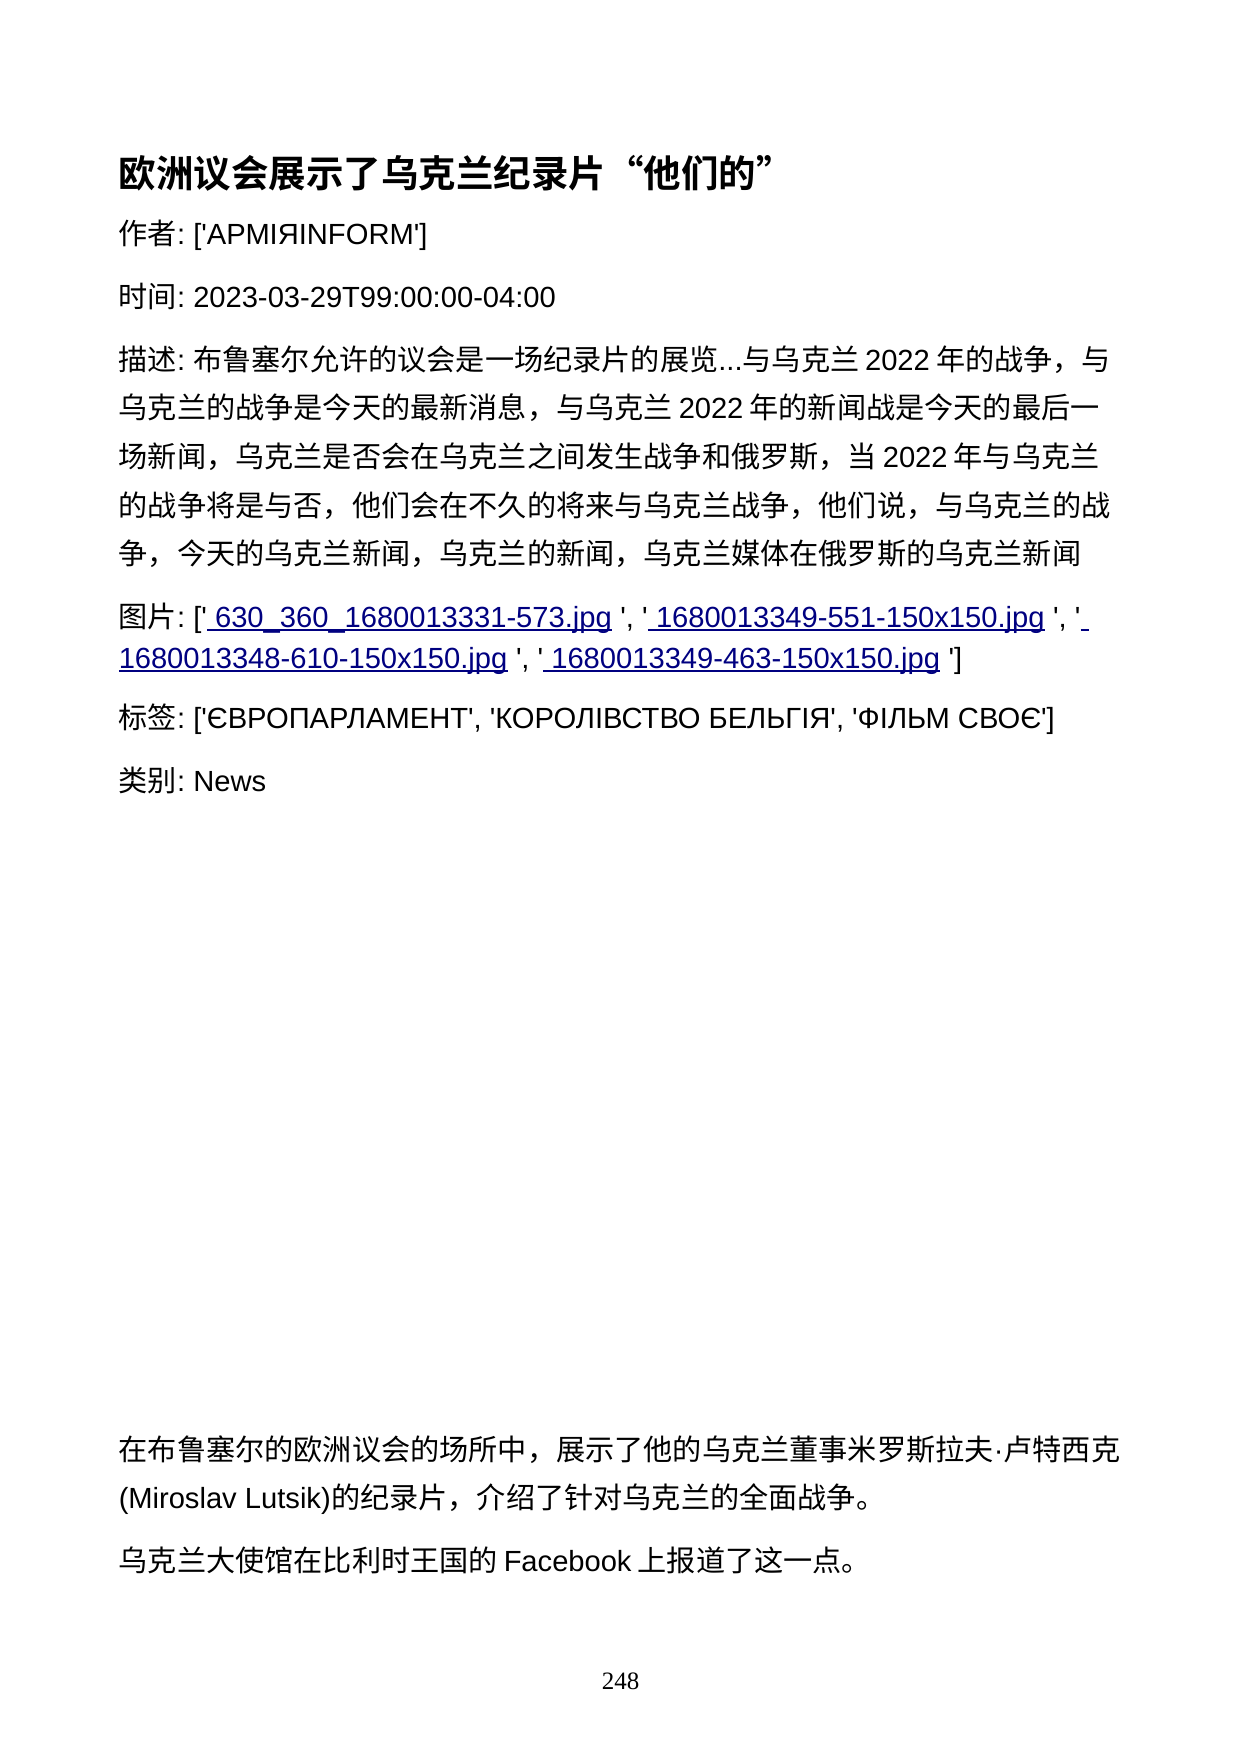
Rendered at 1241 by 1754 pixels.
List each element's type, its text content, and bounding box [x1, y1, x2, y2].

text 时间: 2023-03-29T99:00:00-04:00 [118, 273, 1122, 316]
text 作者: ['АРМІЯINFORM'] [118, 210, 1122, 253]
text 描述: 布鲁塞尔允许的议会是一场纪录片的展览...与乌克兰2022年的战争，与乌克兰的战争是今天的最新消息，与乌克兰2022年的新闻战是今天的最后一场新闻，乌克兰是否会在乌克兰之间发生战争和俄罗斯，当2022年与乌克兰的战争将是与否，他们会在不久的将来与乌克兰战争，他们说，与乌克兰的战争，今天的乌克兰新闻，乌克兰的新闻，乌克兰媒体在俄罗斯的乌克兰新闻 [118, 337, 1122, 573]
subtitle 欧洲议会展示了乌克兰纪录片“他们的” [118, 143, 1122, 198]
text 图片: [' 630_360_1680013331-573.jpg ', ' 1680013349-551-150x150.jpg ', ' 1680013348-610-150x150.jpg ', ' 1680013349-463-150x150.jpg '] [118, 594, 1122, 675]
text 在布鲁塞尔的欧洲议会的场所中，展示了他的乌克兰董事米罗斯拉夫·卢特西克(Miroslav Lutsik)的纪录片，介绍了针对乌克兰的全面战争。 [118, 821, 1122, 1517]
text 类别: News [118, 757, 1122, 800]
text 乌克兰大使馆在比利时王国的Facebook上报道了这一点。 [118, 1538, 1122, 1580]
text 标签: ['ЄВРОПАРЛАМЕНТ', 'КОРОЛІВСТВО БЕЛЬГІЯ', 'ФІЛЬМ СВОЄ'] [118, 694, 1122, 737]
